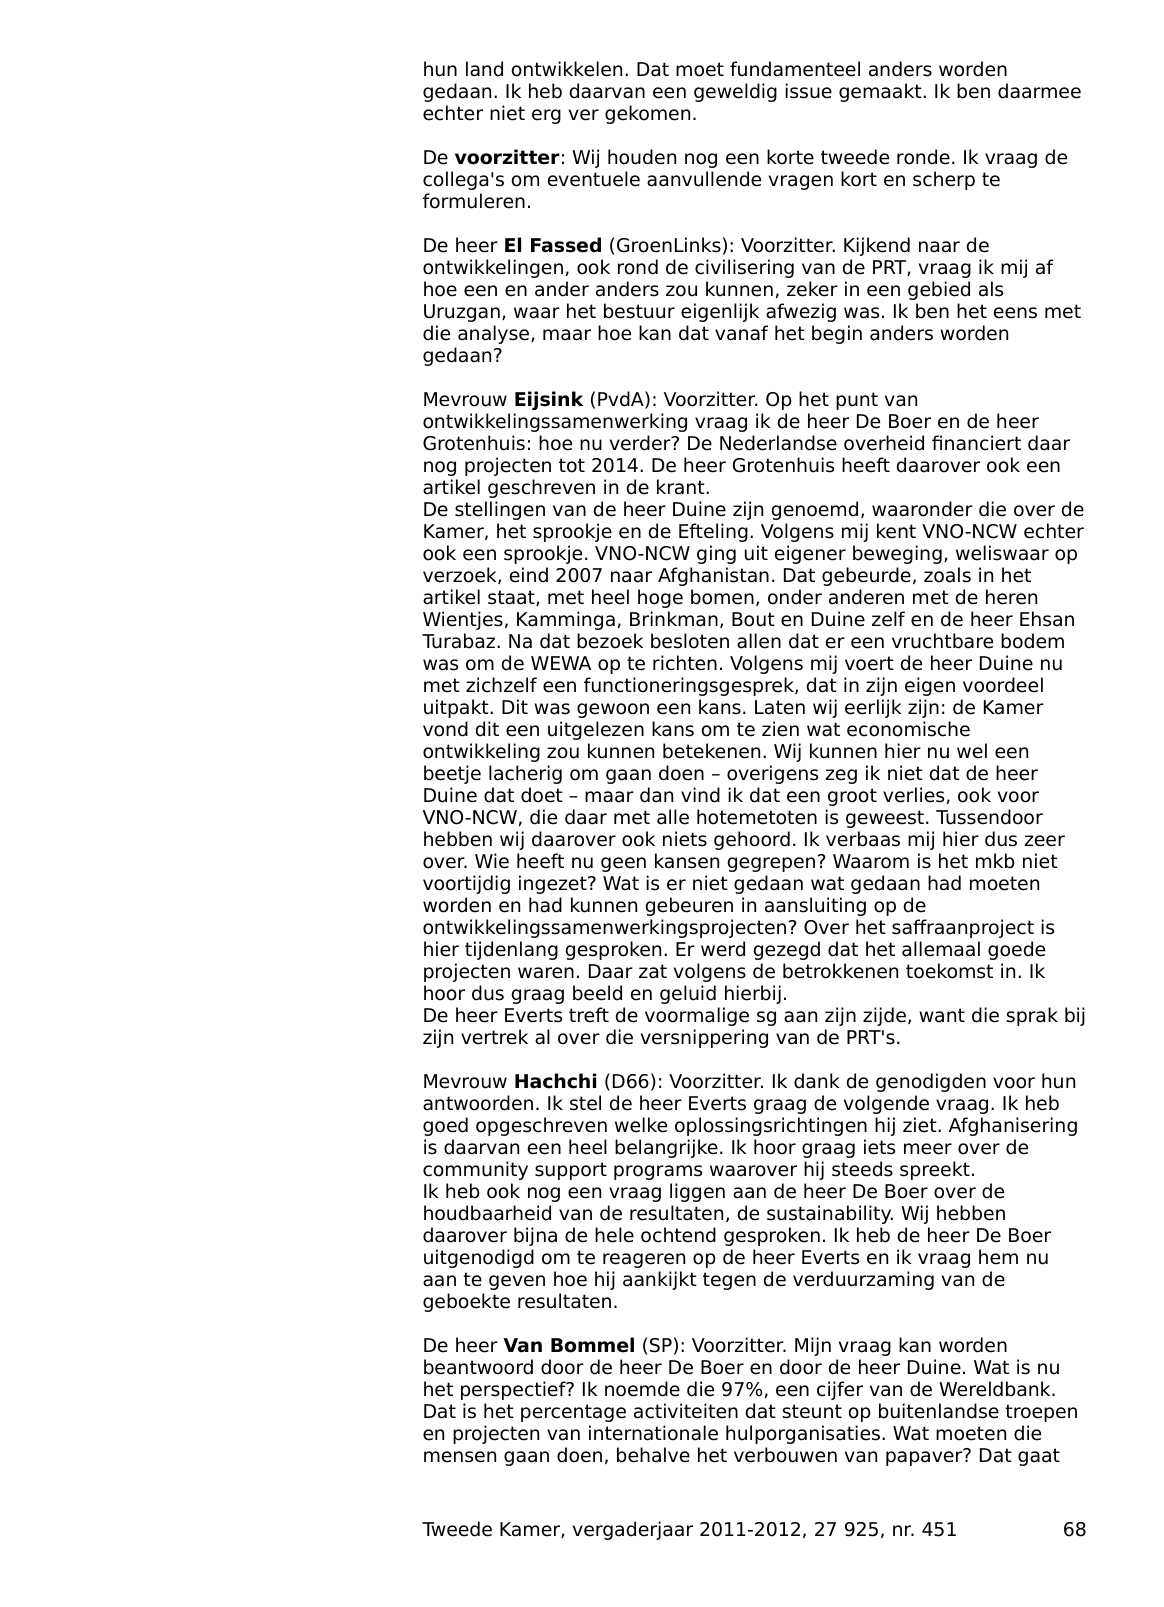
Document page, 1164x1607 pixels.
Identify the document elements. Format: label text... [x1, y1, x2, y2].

text De stellingen van de heer Duine zijn genoemd, waaronder die over de Kamer, het sprookje en de Efteling. Volgens mij kent VNO-NCW echter ook een sprookje. VNO-NCW ging uit eigener beweging, weliswaar op verzoek, eind 2007 naar Afghanistan. Dat gebeurde, zoals in het artikel staat, met heel hoge bomen, onder anderen met de heren Wientjes, Kamminga, Brinkman, Bout en Duine zelf en de heer Ehsan Turabaz. Na dat bezoek besloten allen dat er een vruchtbare bodem was om de WEWA op te richten. Volgens mij voert de heer Duine nu met zichzelf een functioneringsgesprek, dat in zijn eigen voordeel uitpakt. Dit was gewoon een kans. Laten wij eerlijk zijn: de Kamer vond dit een uitgelezen kans om te zien wat economische ontwikkeling zou kunnen betekenen. Wij kunnen hier nu wel een beetje lacherig om gaan doen – overigens zeg ik niet dat de heer Duine dat doet – maar dan vind ik dat een groot verlies, ook voor VNO-NCW, die daar met alle hotemetoten is geweest. Tussendoor hebben wij daarover ook niets gehoord. Ik verbaas mij hier dus zeer over. Wie heeft nu geen kansen gegrepen? Waarom is het mkb niet voortijdig ingezet? Wat is er niet gedaan wat gedaan had moeten worden en had kunnen gebeuren in aansluiting op de ontwikkelingssamenwerkingsprojecten? Over het saffraanproject is hier tijdenlang gesproken. Er werd gezegd dat het allemaal goede projecten waren. Daar zat volgens de betrokkenen toekomst in. Ik hoor dus graag beeld en geluid hierbij. [422, 499, 1087, 1005]
text Ik heb ook nog een vraag liggen aan de heer De Boer over de houdbaarheid van de resultaten, de sustainability. Wij hebben daarover bijna de hele ochtend gesproken. Ik heb de heer De Boer uitgenodigd om te reageren op de heer Everts en ik vraag hem nu aan te geven hoe hij aankijkt tegen de verduurzaming van de geboekte resultaten. [422, 1181, 1087, 1313]
text De heer Everts treft de voormalige sg aan zijn zijde, want die sprak bij zijn vertrek al over die versnippering van de PRT's. [422, 1005, 1087, 1049]
text De heer El Fassed (GroenLinks): Voorzitter. Kijkend naar de ontwikkelingen, ook rond de civilisering van de PRT, vraag ik mij af hoe een en ander anders zou kunnen, zeker in een gebied als Uruzgan, waar het bestuur eigenlijk afwezig was. Ik ben het eens met die analyse, maar hoe kan dat vanaf het begin anders worden gedaan? [422, 235, 1087, 367]
text Mevrouw Hachchi (D66): Voorzitter. Ik dank de genodigden voor hun antwoorden. Ik stel de heer Everts graag de volgende vraag. Ik heb goed opgeschreven welke oplossingsrichtingen hij ziet. Afghanisering is daarvan een heel belangrijke. Ik hoor graag iets meer over de community support programs waarover hij steeds spreekt. [422, 1071, 1087, 1181]
text De heer Van Bommel (SP): Voorzitter. Mijn vraag kan worden beantwoord door de heer De Boer en door de heer Duine. Wat is nu het perspectief? Ik noemde die 97%, een cijfer van de Wereldbank. Dat is het percentage activiteiten dat steunt op buitenlandse troepen en projecten van internationale hulporganisaties. Wat moeten die mensen gaan doen, behalve het verbouwen van papaver? Dat gaat [422, 1335, 1087, 1467]
text Mevrouw Eijsink (PvdA): Voorzitter. Op het punt van ontwikkelingssamenwerking vraag ik de heer De Boer en de heer Grotenhuis: hoe nu verder? De Nederlandse overheid financiert daar nog projecten tot 2014. De heer Grotenhuis heeft daarover ook een artikel geschreven in de krant. [422, 389, 1087, 499]
text De voorzitter: Wij houden nog een korte tweede ronde. Ik vraag de collega's om eventuele aanvullende vragen kort en scherp te formuleren. [422, 147, 1087, 213]
text hun land ontwikkelen. Dat moet fundamenteel anders worden gedaan. Ik heb daarvan een geweldig issue gemaakt. Ik ben daarmee echter niet erg ver gekomen. [422, 59, 1087, 125]
